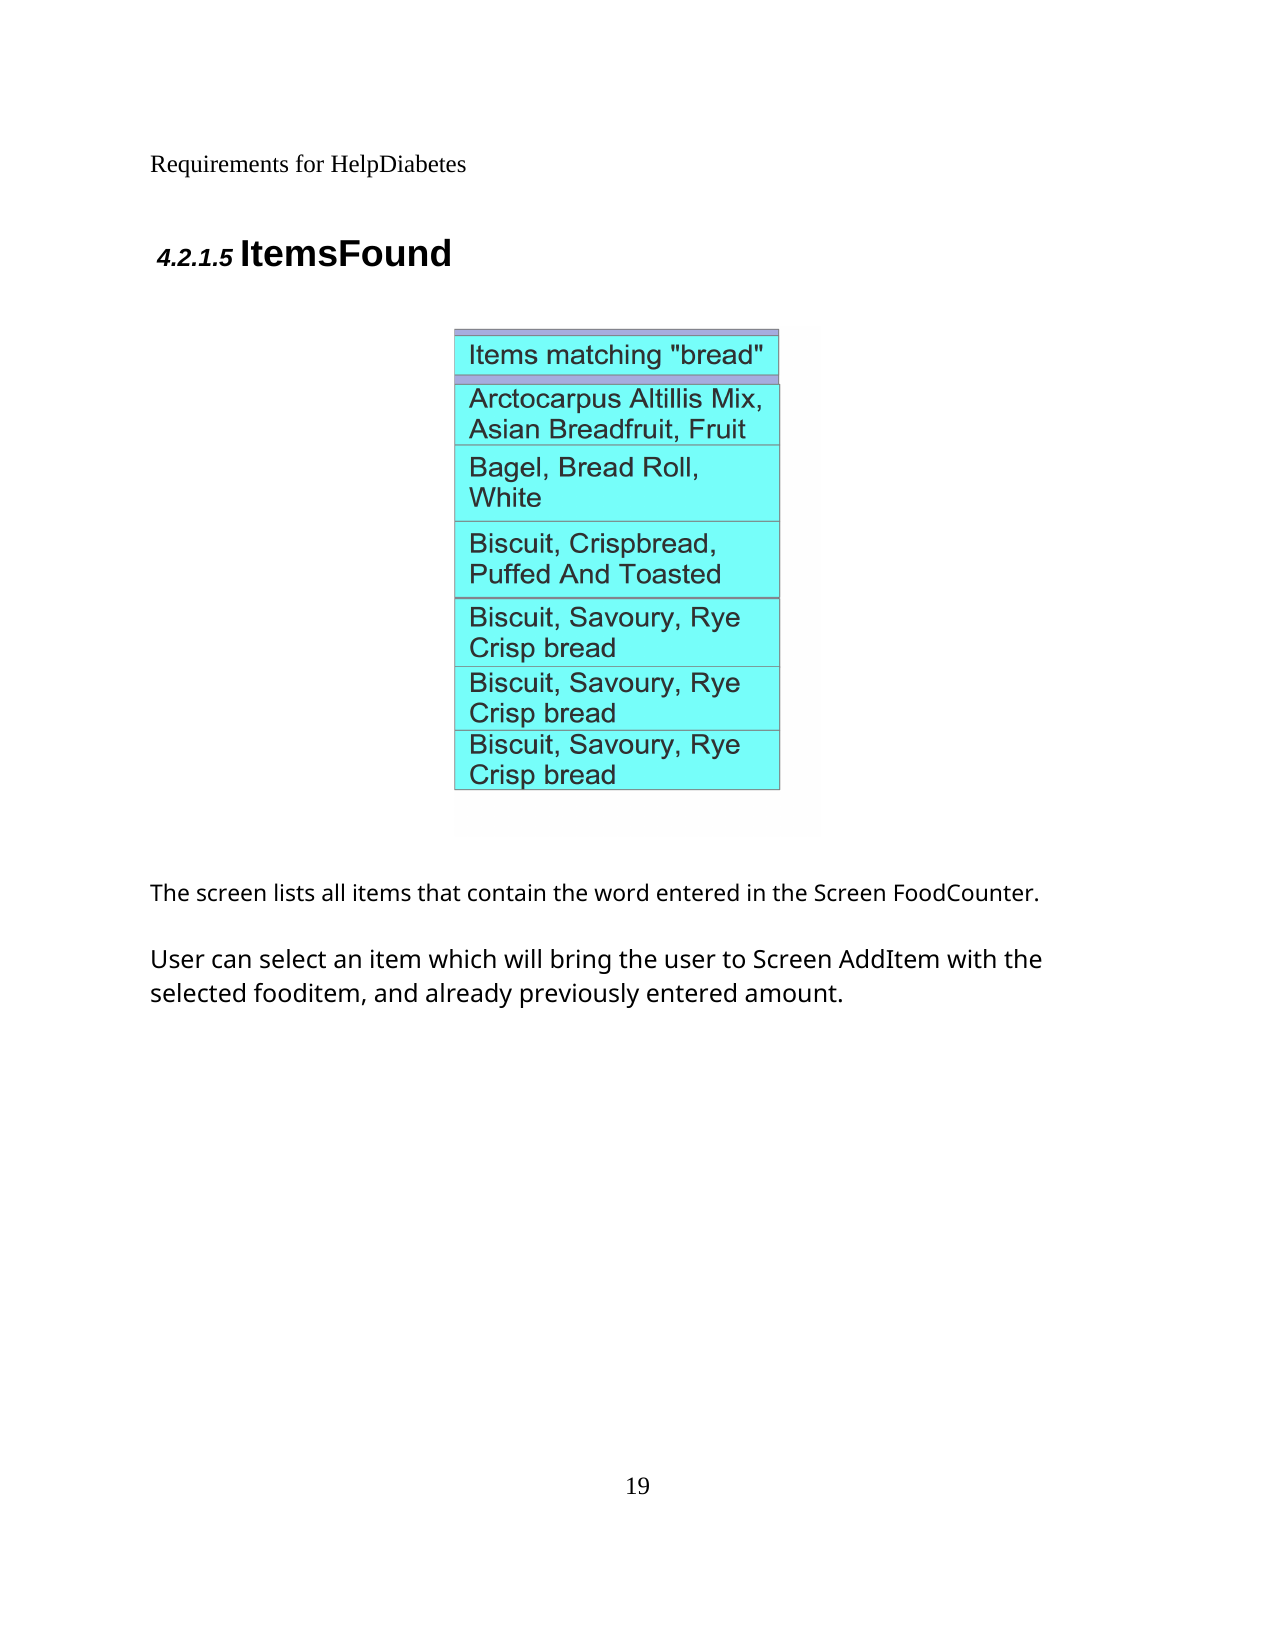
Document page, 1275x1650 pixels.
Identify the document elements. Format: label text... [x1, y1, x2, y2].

subtitle ItemsFound [150, 232, 1125, 274]
text The screen lists all items that contain the word entered in the Screen FoodCounter. [150, 876, 1125, 908]
picture [454, 326, 821, 837]
text User can select an item which will bring the user to Screen AddItem with the selected fooditem, and already previously entered amount. [150, 942, 1125, 1010]
